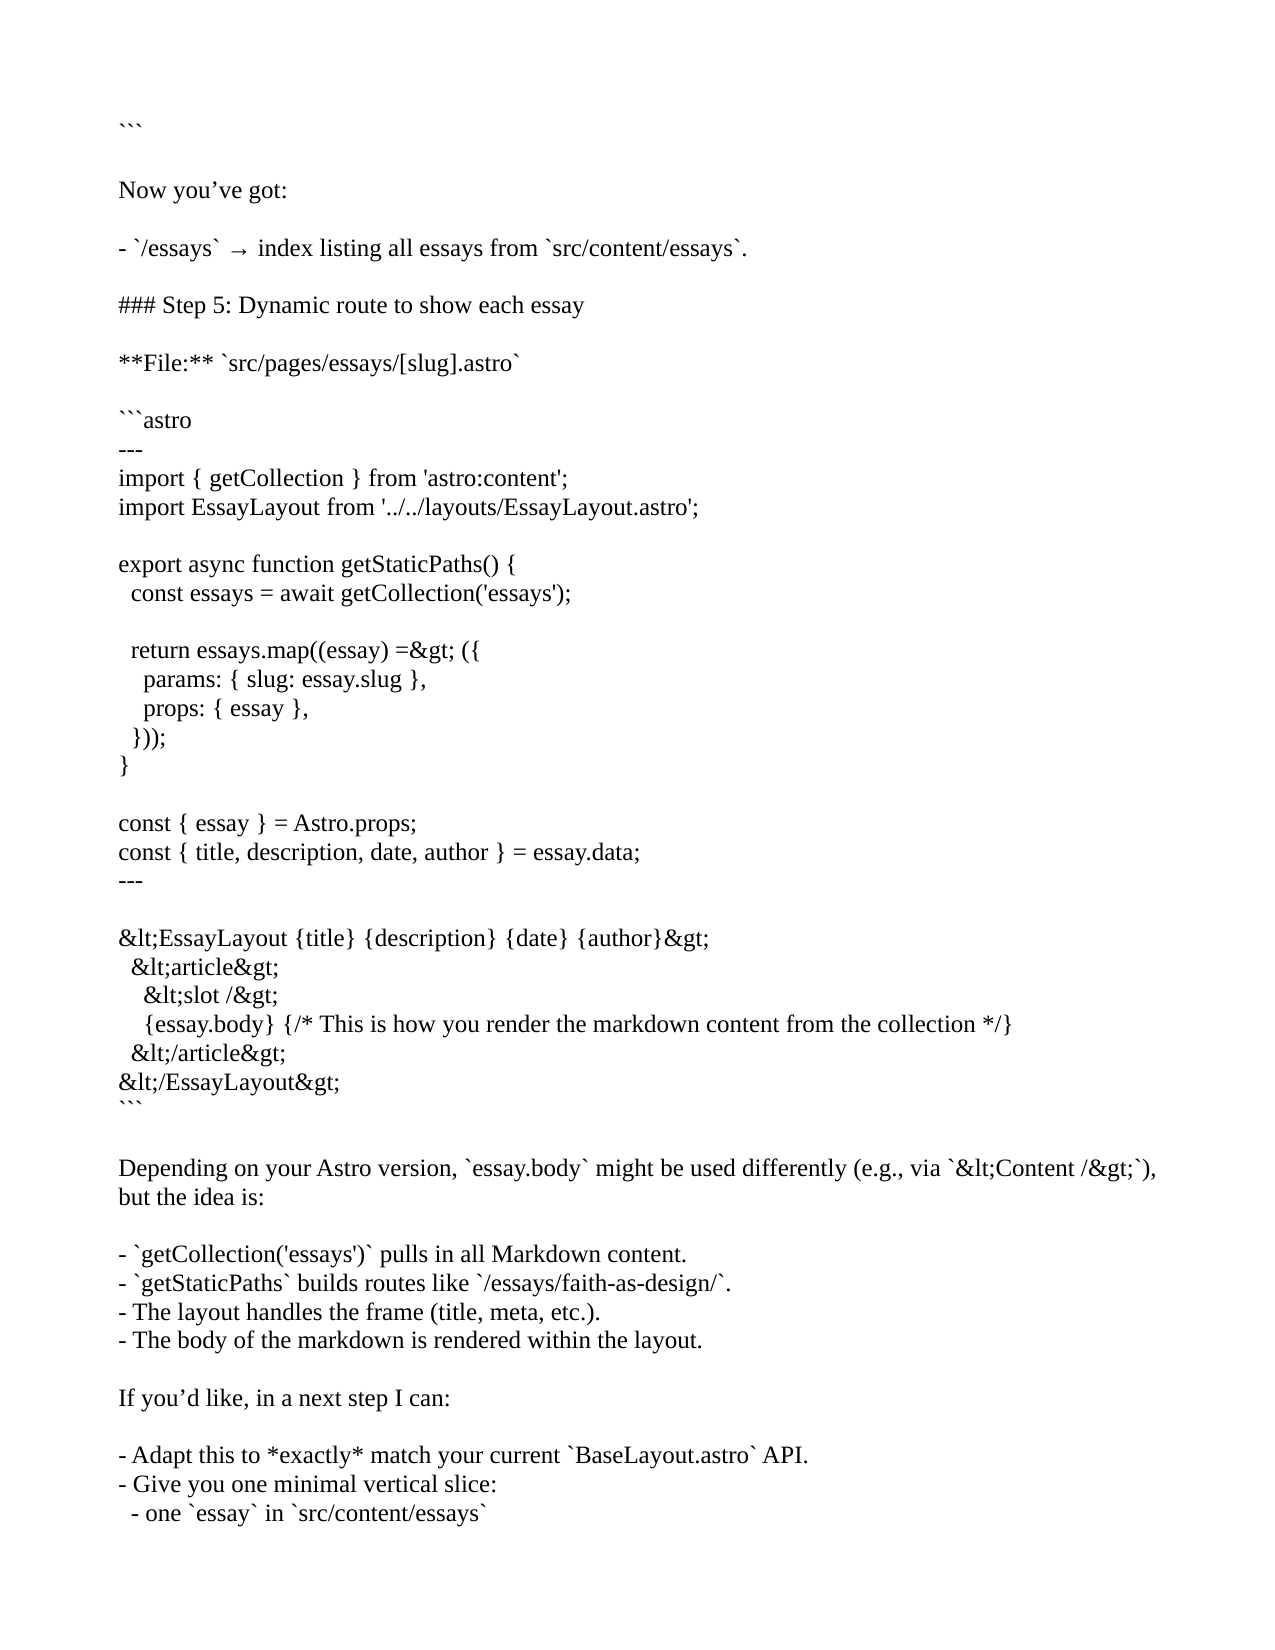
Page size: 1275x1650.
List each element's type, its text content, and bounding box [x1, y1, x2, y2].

text export async function getStaticPaths() { [118, 549, 1157, 578]
text ### Step 5: Dynamic route to show each essay [118, 291, 1157, 319]
text const { essay } = Astro.props; [118, 808, 1157, 837]
text **File:** `src/pages/essays/[slug].astro` [118, 348, 1157, 377]
text {essay.body} {/* This is how you render the markdown content from the collection */} [118, 1009, 1157, 1038]
text - `/essays` → index listing all essays from `src/content/essays`. [118, 233, 1157, 262]
text - `getStaticPaths` builds routes like `/essays/faith-as-design/`. [118, 1268, 1157, 1297]
text const essays = await getCollection('essays'); [118, 578, 1157, 607]
text Now you’ve got: [118, 176, 1157, 204]
text &lt;/article&gt; [118, 1038, 1157, 1067]
text --- [118, 866, 1157, 894]
text &lt;EssayLayout {title} {description} {date} {author}&gt; [118, 923, 1157, 952]
text props: { essay }, [118, 693, 1157, 722]
text --- [118, 434, 1157, 463]
text - The body of the markdown is rendered within the layout. [118, 1326, 1157, 1354]
text Depending on your Astro version, `essay.body` might be used differently (e.g., via `&lt;Content /&gt;`), but the idea is: [118, 1153, 1157, 1211]
text })); [118, 722, 1157, 751]
text ```astro [118, 406, 1157, 434]
text &lt;/EssayLayout&gt; [118, 1067, 1157, 1096]
text - one `essay` in `src/content/essays` [118, 1498, 1157, 1527]
text - Give you one minimal vertical slice: [118, 1469, 1157, 1498]
text &lt;slot /&gt; [118, 981, 1157, 1009]
text return essays.map((essay) =&gt; ({ [118, 636, 1157, 664]
text } [118, 751, 1157, 779]
text - The layout handles the frame (title, meta, etc.). [118, 1297, 1157, 1326]
text ``` [118, 1096, 1157, 1124]
text If you’d like, in a next step I can: [118, 1383, 1157, 1412]
text params: { slug: essay.slug }, [118, 664, 1157, 693]
text import { getCollection } from 'astro:content'; [118, 463, 1157, 492]
text const { title, description, date, author } = essay.data; [118, 837, 1157, 866]
text - `getCollection('essays')` pulls in all Markdown content. [118, 1239, 1157, 1268]
text - Adapt this to *exactly* match your current `BaseLayout.astro` API. [118, 1441, 1157, 1469]
text import EssayLayout from '../../layouts/EssayLayout.astro'; [118, 492, 1157, 521]
text &lt;article&gt; [118, 952, 1157, 981]
text ``` [118, 118, 1157, 147]
